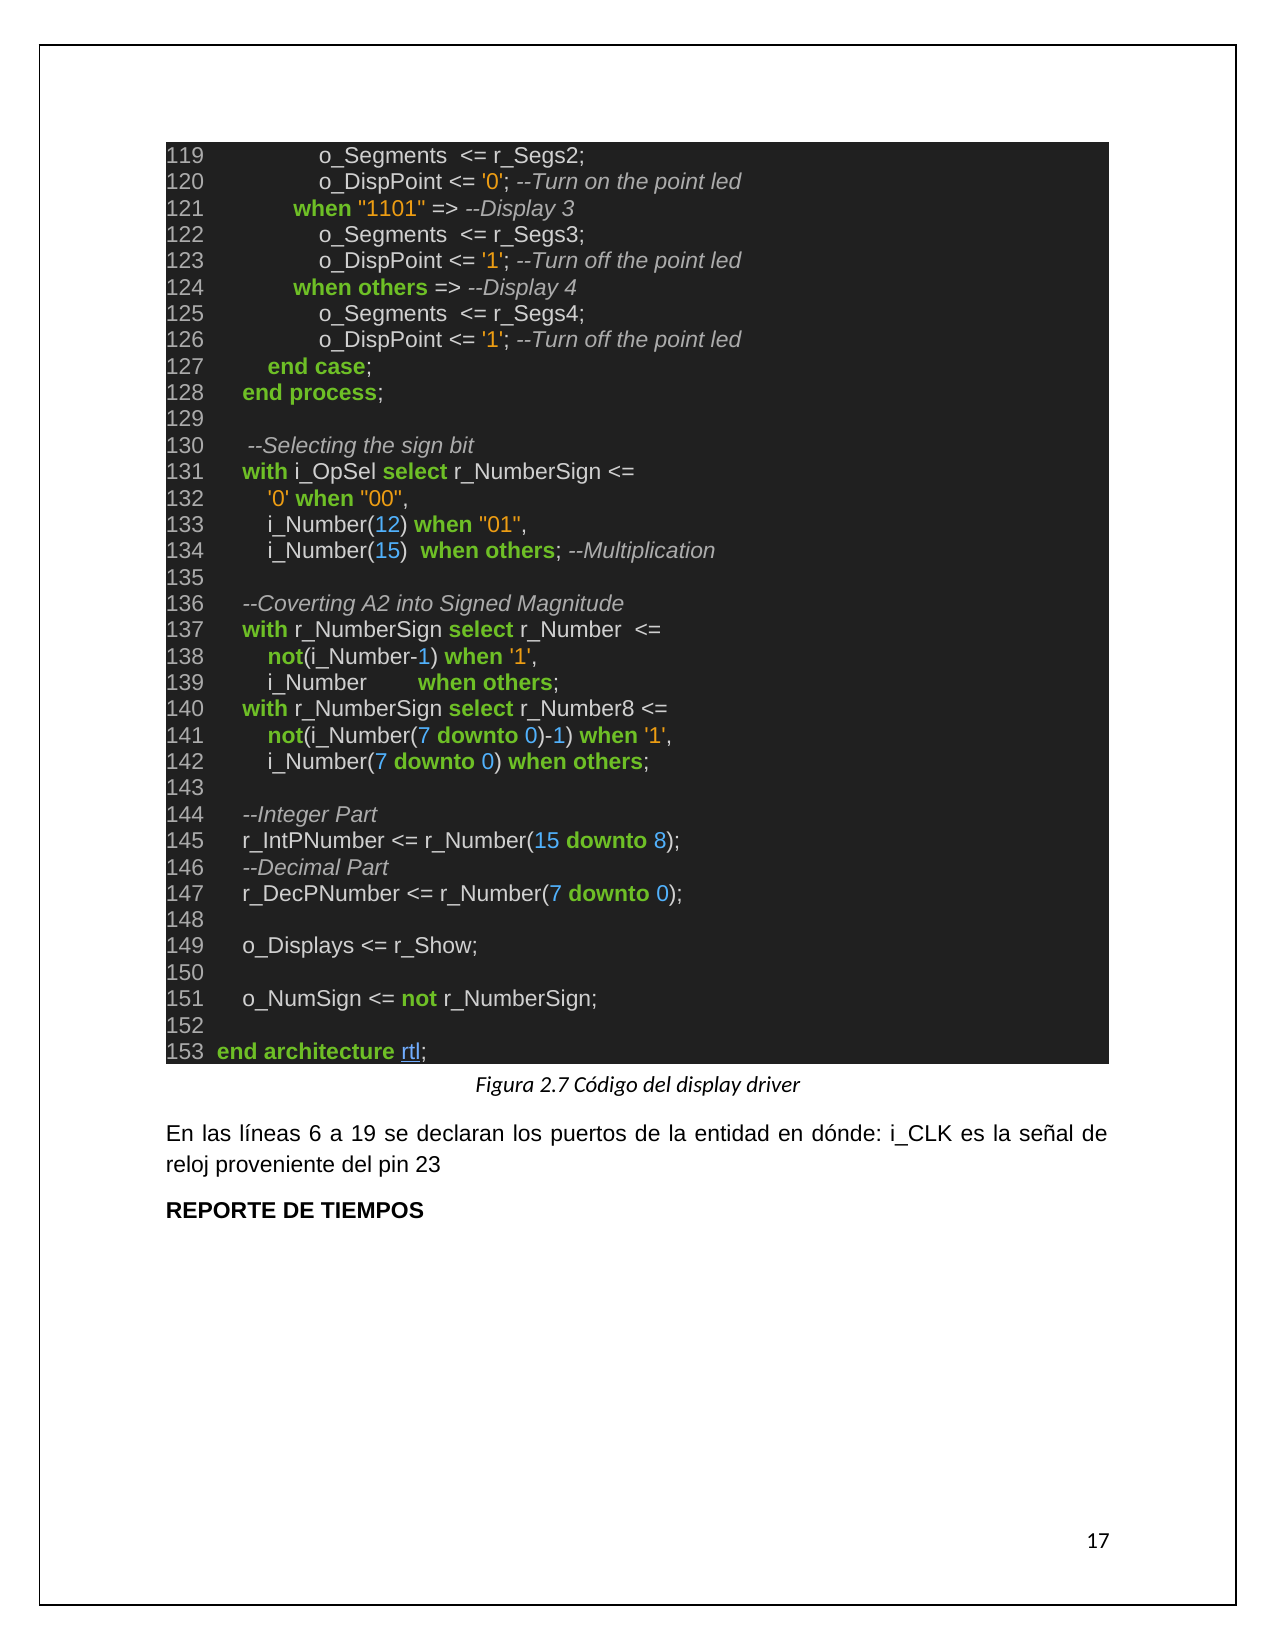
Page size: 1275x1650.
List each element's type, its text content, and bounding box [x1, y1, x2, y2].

text 153 end architecture rtl; [166, 1038, 1109, 1064]
text 138 not(i_Number-1) when '1', [166, 643, 1109, 669]
text 139 i_Number when others; [166, 669, 1109, 695]
text 133 i_Number(12) when "01", [166, 511, 1109, 537]
text 151 o_NumSign <= not r_NumberSign; [166, 985, 1109, 1012]
text 126 o_DispPoint <= '1'; --Turn off the point led [166, 326, 1109, 353]
text 129 [166, 405, 1109, 432]
text 152 [166, 1012, 1109, 1038]
text 137 with r_NumberSign select r_Number <= [166, 616, 1109, 643]
text 148 [166, 906, 1109, 932]
text 140 with r_NumberSign select r_Number8 <= [166, 695, 1109, 722]
text 134 i_Number(15) when others; --Multiplication [166, 537, 1109, 563]
text 130 --Selecting the sign bit [166, 432, 1109, 458]
text 128 end process; [166, 379, 1109, 405]
text 136 --Coverting A2 into Signed Magnitude [166, 590, 1109, 616]
text 147 r_DecPNumber <= r_Number(7 downto 0); [166, 880, 1109, 906]
text 145 r_IntPNumber <= r_Number(15 downto 8); [166, 827, 1109, 853]
text 142 i_Number(7 downto 0) when others; [166, 748, 1109, 774]
text 141 not(i_Number(7 downto 0)-1) when '1', [166, 722, 1109, 748]
text 121 when "1101" => --Display 3 [166, 194, 1109, 221]
text 119 o_Segments <= r_Segs2; [166, 142, 1109, 168]
text 135 [166, 563, 1109, 590]
text 123 o_DispPoint <= '1'; --Turn off the point led [166, 247, 1109, 274]
text 146 --Decimal Part [166, 853, 1109, 880]
text 125 o_Segments <= r_Segs4; [166, 300, 1109, 326]
text 122 o_Segments <= r_Segs3; [166, 221, 1109, 247]
text En las líneas 6 a 19 se declaran los puertos de la entidad en dónde: i_CLK es la señal de reloj proveniente del pin 23 [166, 1120, 1109, 1177]
text 143 [166, 774, 1109, 801]
text 144 --Integer Part [166, 801, 1109, 827]
text 131 with i_OpSel select r_NumberSign <= [166, 458, 1109, 484]
text 127 end case; [166, 353, 1109, 379]
text 150 [166, 959, 1109, 985]
text 120 o_DispPoint <= '0'; --Turn on the point led [166, 168, 1109, 194]
text 149 o_Displays <= r_Show; [166, 932, 1109, 959]
text REPORTE DE TIEMPOS [166, 1197, 1109, 1224]
text 132 '0' when "00", [166, 484, 1109, 511]
text 124 when others => --Display 4 [166, 274, 1109, 300]
